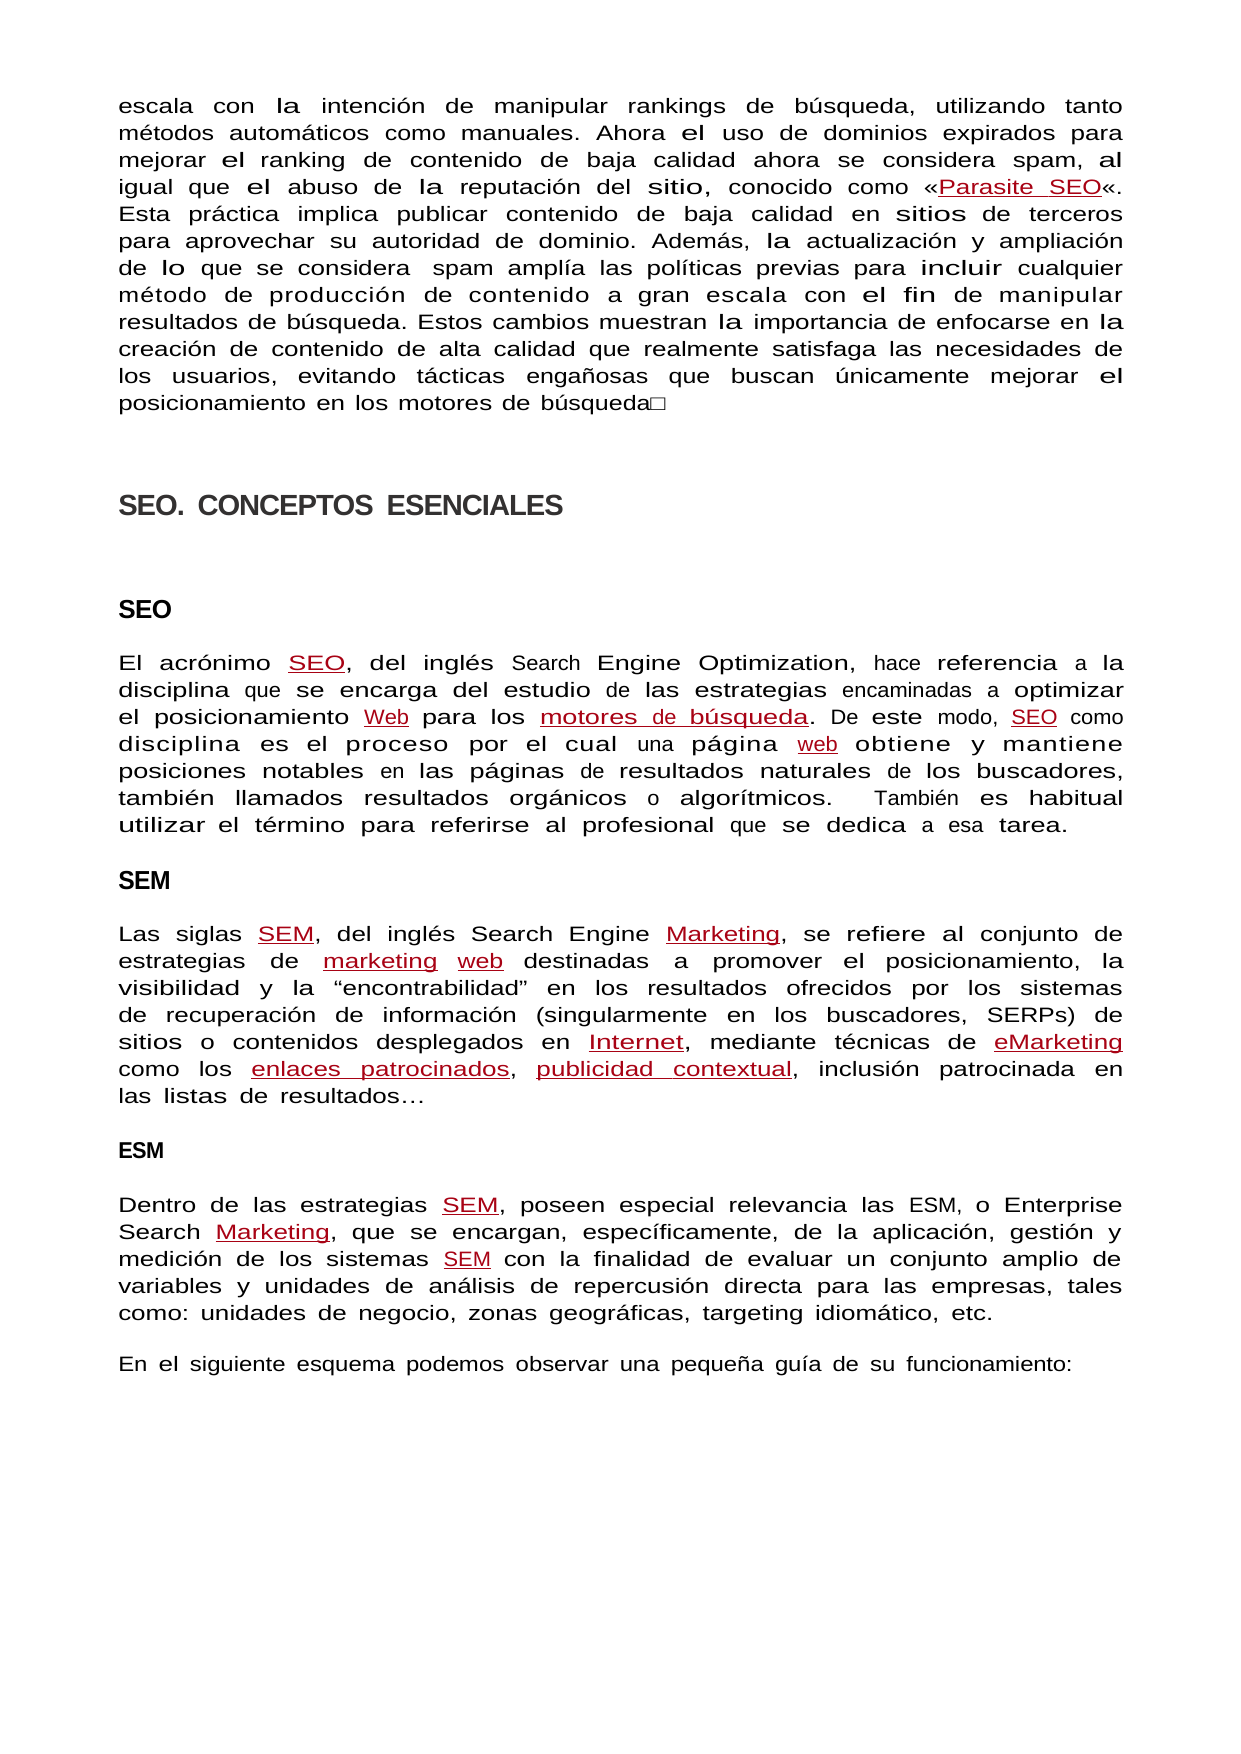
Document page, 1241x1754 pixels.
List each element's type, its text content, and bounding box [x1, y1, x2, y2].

subtitle SEM [118, 865, 1138, 895]
subtitle ESM [118, 1137, 1138, 1164]
text Las siglas SEM, del inglés Search Engine Marketing, se refiere al conjunto de estrategias de marketing web destinadas a promover el posicionamiento, la visibilidad y la “encontrabilidad” en los resultados ofrecidos por los sistemas de recuperación de información (singularmente en los buscadores, SERPs) de sitios o contenidos desplegados en Internet, mediante técnicas de eMarketing como los enlaces patrocinados, publicidad contextual, inclusión patrocinada en las listas de resultados… [118, 922, 1123, 1108]
text El acrónimo SEO, del inglés Search Engine Optimization, hace referencia a la disciplina que se encarga del estudio de las estrategias encaminadas a optimizar el posicionamiento Web para los motores de búsqueda. De este modo, SEO como disciplina es el proceso por el cual una página web obtiene y mantiene posiciones notables en las páginas de resultados naturales de los buscadores, también llamados resultados orgánicos o algorítmicos. También es habitual utilizar el término para referirse al profesional que se dedica a esa tarea. [118, 651, 1124, 837]
subtitle SEO. CONCEPTOS ESENCIALES [118, 488, 1138, 521]
text En el siguiente esquema podemos observar una pequeña guía de su funcionamiento: [118, 1352, 1138, 1376]
text escala con la intención de manipular rankings de búsqueda, utilizando tanto métodos automáticos como manuales. Ahora el uso de dominios expirados para mejorar el ranking de contenido de baja calidad ahora se considera spam, al igual que el abuso de la reputación del sitio, conocido como «Parasite SEO«. Esta práctica implica publicar contenido de baja calidad en sitios de terceros para aprovechar su autoridad de dominio. Además, la actualización y ampliación de lo que se considera spam amplía las políticas previas para incluir cualquier método de producción de contenido a gran escala con el fin de manipular resultados de búsqueda. Estos cambios muestran la importancia de enfocarse en la creación de contenido de alta calidad que realmente satisfaga las necesidades de los usuarios, evitando tácticas engañosas que buscan únicamente mejorar el posicionamiento en los motores de búsqueda□ [118, 94, 1123, 414]
text Dentro de las estrategias SEM, poseen especial relevancia las ESM, o Enterprise Search Marketing, que se encargan, específicamente, de la aplicación, gestión y medición de los sistemas SEM con la finalidad de evaluar un conjunto amplio de variables y unidades de análisis de repercusión directa para las empresas, tales como: unidades de negocio, zonas geográficas, targeting idiomático, etc. [118, 1193, 1123, 1325]
subtitle SEO [118, 594, 1138, 624]
